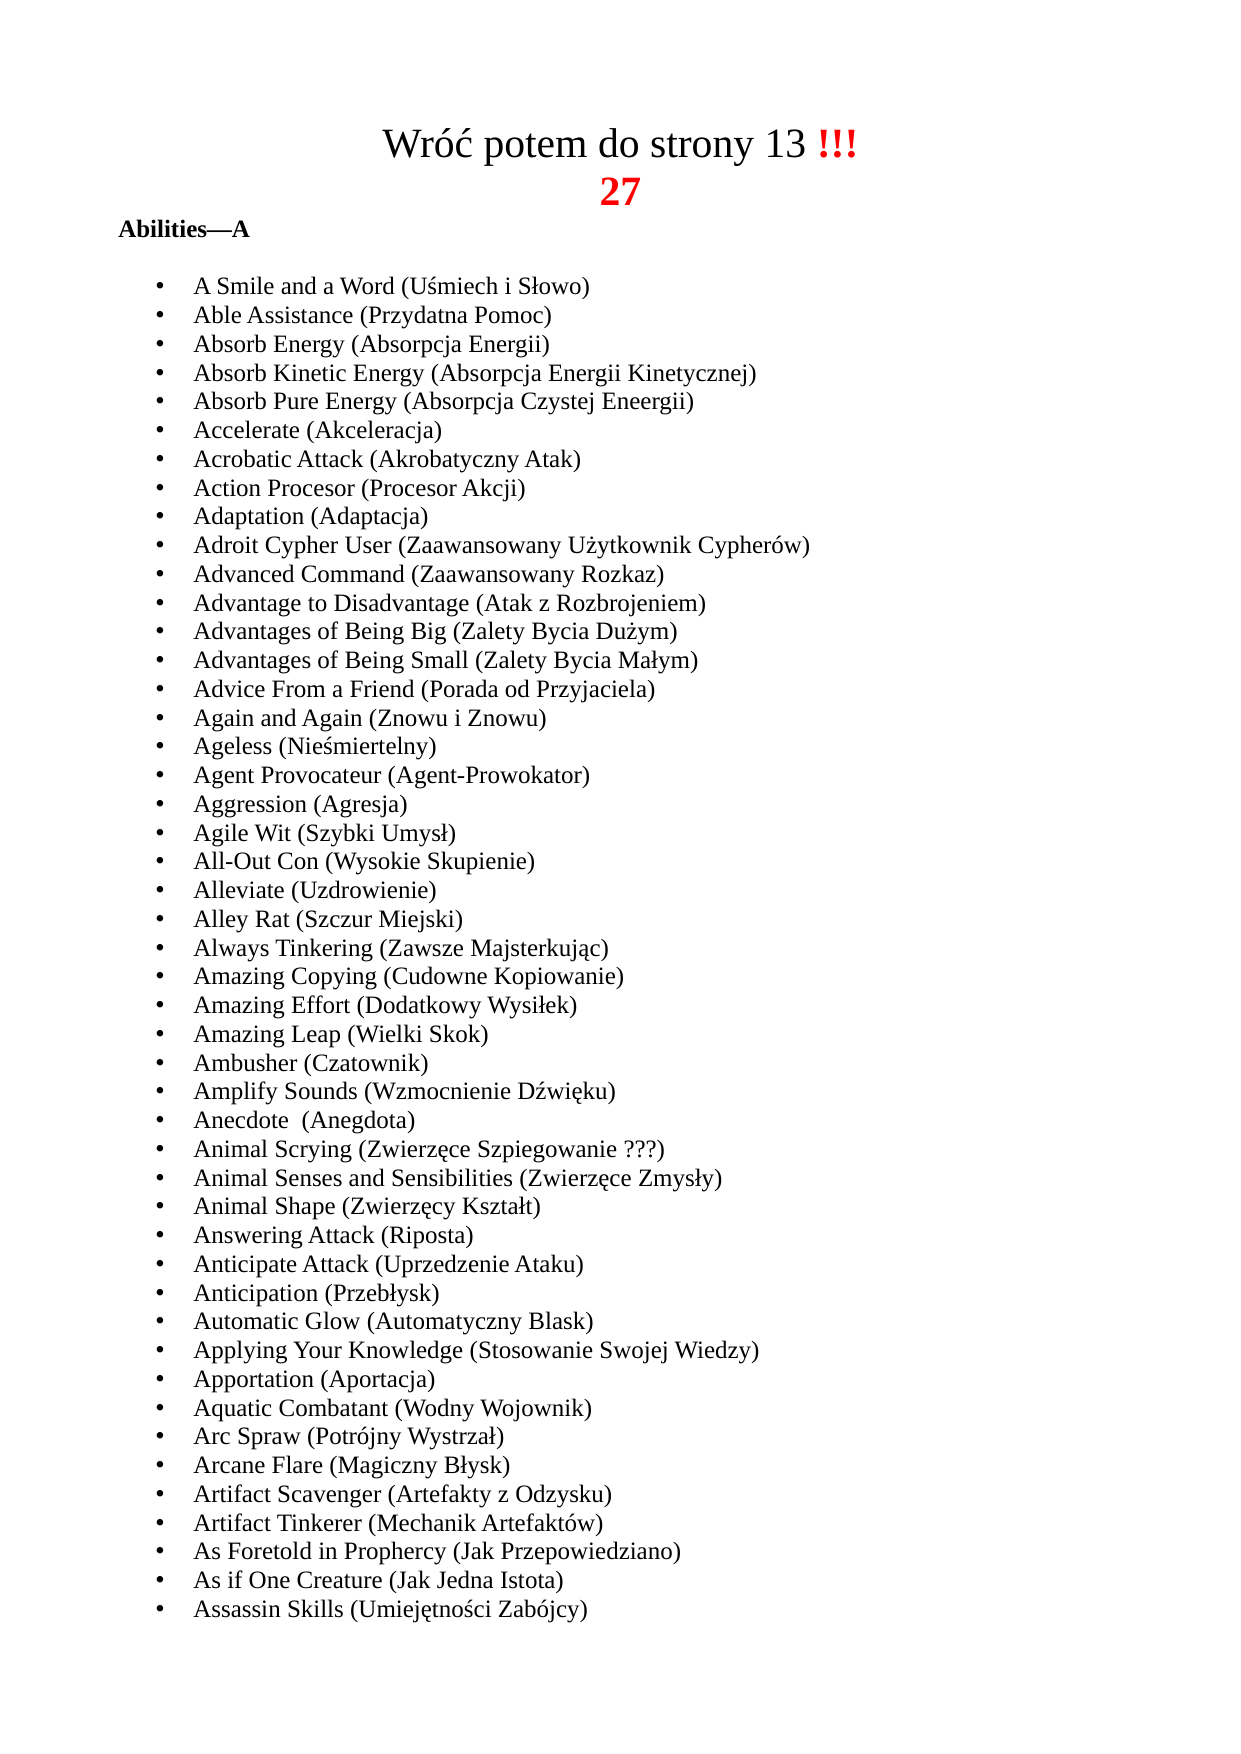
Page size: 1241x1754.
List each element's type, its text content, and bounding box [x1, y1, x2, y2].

list Absorb Pure Energy (Absorpcja Czystej Eneergii) [156, 386, 1122, 415]
list Assassin Skills (Umiejętności Zabójcy) [156, 1594, 1122, 1623]
list Again and Again (Znowu i Znowu) [156, 703, 1122, 731]
list Adaptation (Adaptacja) [156, 501, 1122, 530]
list Accelerate (Akceleracja) [156, 415, 1122, 444]
list All-Out Con (Wysokie Skupienie) [156, 846, 1122, 875]
list Amplify Sounds (Wzmocnienie Dźwięku) [156, 1076, 1122, 1105]
list Amazing Effort (Dodatkowy Wysiłek) [156, 990, 1122, 1019]
list Agent Provocateur (Agent-Prowokator) [156, 760, 1122, 789]
list Amazing Leap (Wielki Skok) [156, 1019, 1122, 1048]
list Anticipate Attack (Uprzedzenie Ataku) [156, 1249, 1122, 1278]
list Always Tinkering (Zawsze Majsterkując) [156, 933, 1122, 961]
list As if One Creature (Jak Jedna Istota) [156, 1565, 1122, 1594]
list Artifact Tinkerer (Mechanik Artefaktów) [156, 1508, 1122, 1536]
list Alleviate (Uzdrowienie) [156, 875, 1122, 904]
list Automatic Glow (Automatyczny Blask) [156, 1306, 1122, 1335]
list Adroit Cypher User (Zaawansowany Użytkownik Cypherów) [156, 530, 1122, 559]
list Applying Your Knowledge (Stosowanie Swojej Wiedzy) [156, 1335, 1122, 1364]
text 27 [118, 166, 1122, 214]
list Advanced Command (Zaawansowany Rozkaz) [156, 559, 1122, 588]
list Anecdote (Anegdota) [156, 1105, 1122, 1134]
list Aggression (Agresja) [156, 789, 1122, 818]
list Answering Attack (Riposta) [156, 1220, 1122, 1249]
list Alley Rat (Szczur Miejski) [156, 904, 1122, 933]
list As Foretold in Prophercy (Jak Przepowiedziano) [156, 1536, 1122, 1565]
list Action Procesor (Procesor Akcji) [156, 473, 1122, 501]
list Animal Shape (Zwierzęcy Kształt) [156, 1191, 1122, 1220]
list Advantage to Disadvantage (Atak z Rozbrojeniem) [156, 588, 1122, 616]
list Acrobatic Attack (Akrobatyczny Atak) [156, 444, 1122, 473]
list Arcane Flare (Magiczny Błysk) [156, 1450, 1122, 1479]
list Artifact Scavenger (Artefakty z Odzysku) [156, 1479, 1122, 1508]
list Ambusher (Czatownik) [156, 1048, 1122, 1076]
list Absorb Kinetic Energy (Absorpcja Energii Kinetycznej) [156, 358, 1122, 386]
list A Smile and a Word (Uśmiech i Słowo) [156, 271, 1122, 300]
list Ageless (Nieśmiertelny) [156, 731, 1122, 760]
list Able Assistance (Przydatna Pomoc) [156, 300, 1122, 329]
list Advice From a Friend (Porada od Przyjaciela) [156, 674, 1122, 703]
text Wróć potem do strony 13 !!! [118, 118, 1122, 166]
list Absorb Energy (Absorpcja Energii) [156, 329, 1122, 358]
list Animal Senses and Sensibilities (Zwierzęce Zmysły) [156, 1163, 1122, 1191]
list Anticipation (Przebłysk) [156, 1278, 1122, 1306]
list Amazing Copying (Cudowne Kopiowanie) [156, 961, 1122, 990]
list Arc Spraw (Potrójny Wystrzał) [156, 1421, 1122, 1450]
list Advantages of Being Small (Zalety Bycia Małym) [156, 645, 1122, 674]
list Aquatic Combatant (Wodny Wojownik) [156, 1393, 1122, 1421]
list Agile Wit (Szybki Umysł) [156, 818, 1122, 846]
list Apportation (Aportacja) [156, 1364, 1122, 1393]
list Advantages of Being Big (Zalety Bycia Dużym) [156, 616, 1122, 645]
list Animal Scrying (Zwierzęce Szpiegowanie ???) [156, 1134, 1122, 1163]
text Abilities—A [118, 214, 1122, 243]
